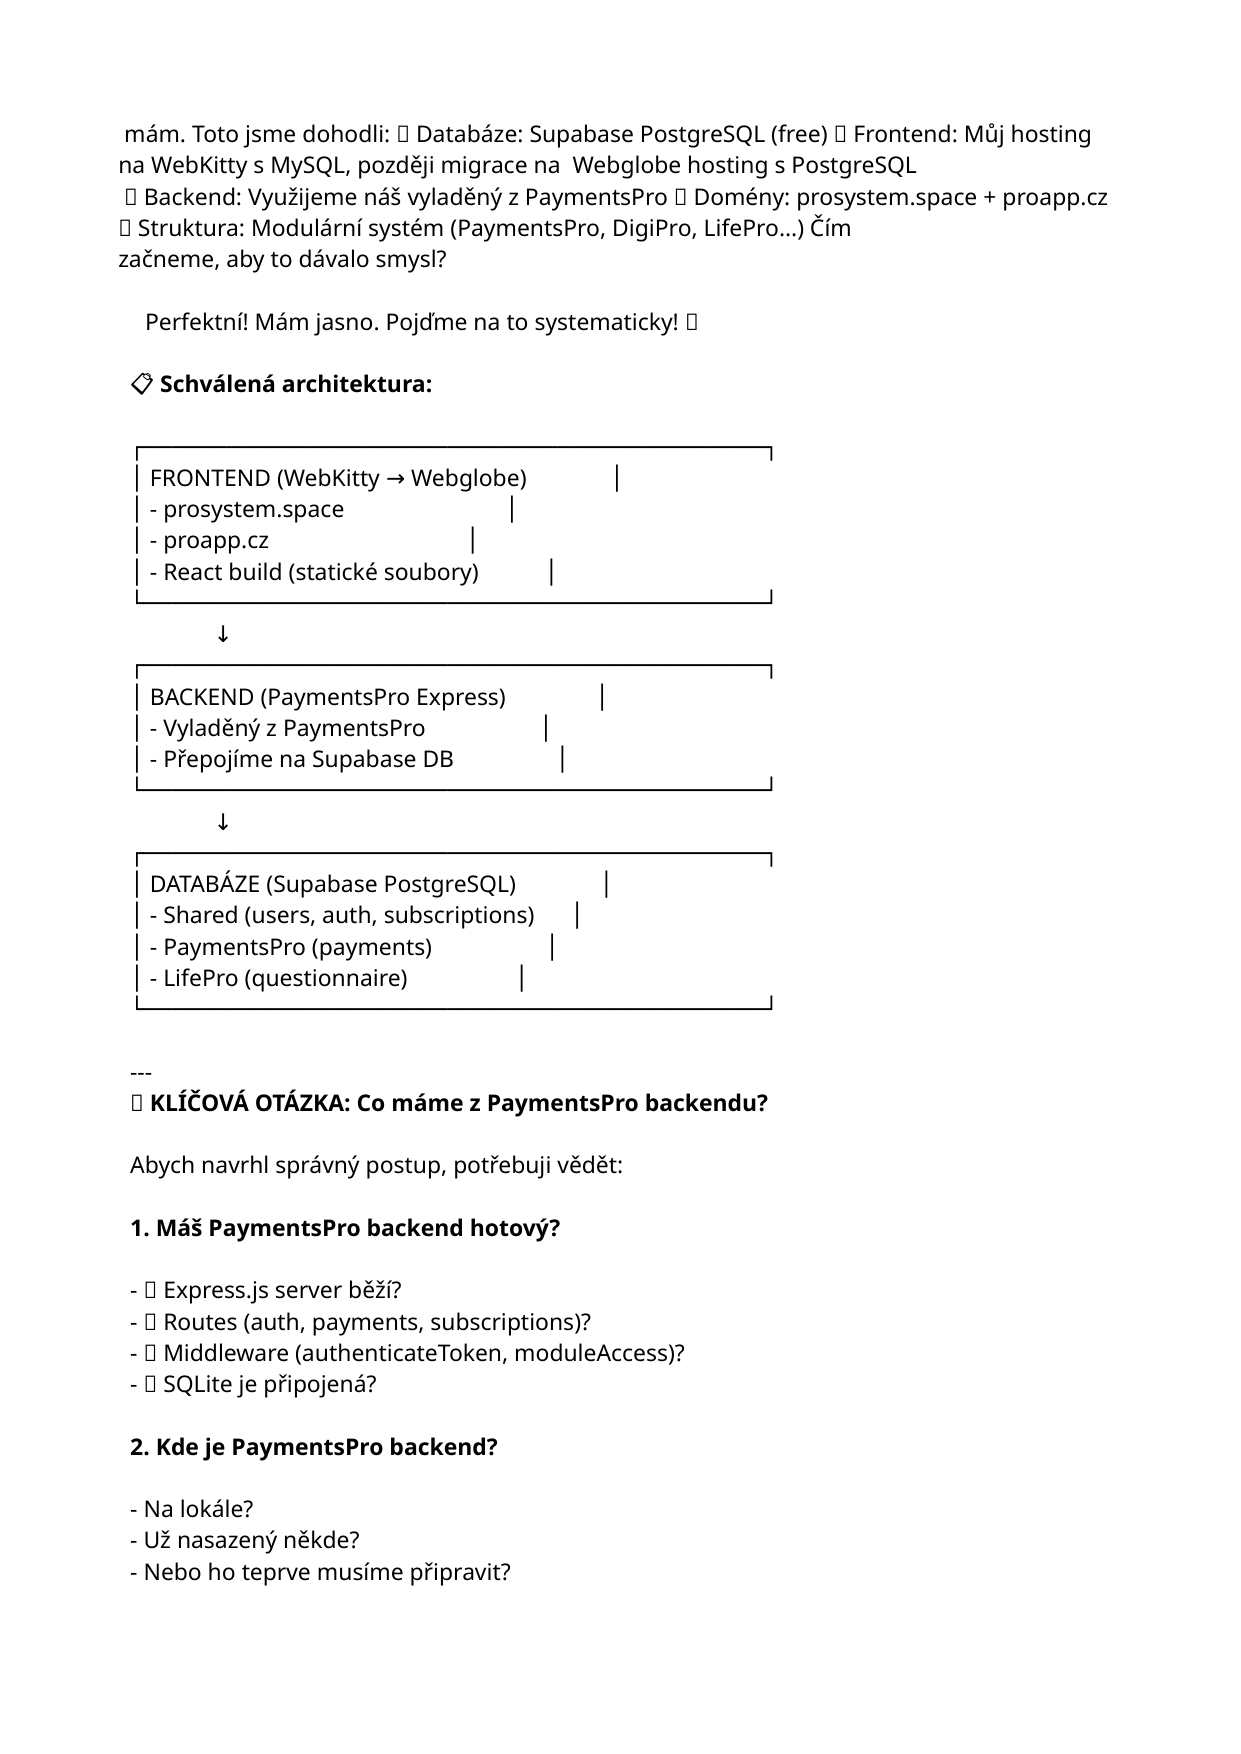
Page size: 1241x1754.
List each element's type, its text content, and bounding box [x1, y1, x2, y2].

text ┌─────────────────────────────────────────────┐ [118, 431, 1122, 462]
text │ - Přepojíme na Supabase DB │ [118, 743, 1122, 774]
text --- [118, 1056, 1122, 1087]
text └─────────────────────────────────────────────┘ [118, 993, 1122, 1024]
text │ - LifePro (questionnaire) │ [118, 962, 1122, 993]
text 📋 Schválená architektura: [118, 368, 1122, 399]
text ⏺ Perfektní! Mám jasno. Pojďme na to systematicky! 🚀 [118, 306, 1122, 337]
text │ - React build (statické soubory) │ [118, 556, 1122, 587]
text ┌─────────────────────────────────────────────┐ [118, 649, 1122, 681]
text - ✅ Middleware (authenticateToken, moduleAccess)? [118, 1337, 1122, 1368]
text │ - PaymentsPro (payments) │ [118, 931, 1122, 962]
text - ✅ Express.js server běží? [118, 1274, 1122, 1306]
text │ BACKEND (PaymentsPro Express) │ [118, 681, 1122, 712]
text │ - Shared (users, auth, subscriptions) │ [118, 899, 1122, 931]
text 2. Kde je PaymentsPro backend? [118, 1431, 1122, 1462]
text - ✅ Routes (auth, payments, subscriptions)? [118, 1306, 1122, 1337]
text │ FRONTEND (WebKitty → Webglobe) │ [118, 462, 1122, 493]
text │ - prosystem.space │ [118, 493, 1122, 524]
text 🎯 KLÍČOVÁ OTÁZKA: Co máme z PaymentsPro backendu? [118, 1087, 1122, 1118]
text ↓ [118, 806, 1122, 837]
text - Už nasazený někde? [118, 1524, 1122, 1556]
text - Nebo ho teprve musíme připravit? [118, 1556, 1122, 1587]
text ↓ [118, 618, 1122, 649]
text ┌─────────────────────────────────────────────┐ [118, 837, 1122, 868]
text │ - Vyladěný z PaymentsPro │ [118, 712, 1122, 743]
text - ✅ SQLite je připojená? [118, 1368, 1122, 1399]
text ✅ Backend: Využijeme náš vyladěný z PaymentsPro ✅ Domény: prosystem.space + proapp.cz ✅ Struktura: Modulární systém (PaymentsPro, DigiPro, LifePro…) Čím [118, 181, 1122, 243]
text └─────────────────────────────────────────────┘ [118, 774, 1122, 806]
text │ - proapp.cz │ [118, 524, 1122, 556]
text mám. Toto jsme dohodli: ✅ Databáze: Supabase PostgreSQL (free) ✅ Frontend: Můj hosting na WebKitty s MySQL, později migrace na Webglobe hosting s PostgreSQL [118, 118, 1122, 181]
text - Na lokále? [118, 1493, 1122, 1524]
text Abych navrhl správný postup, potřebuji vědět: [118, 1149, 1122, 1181]
text │ DATABÁZE (Supabase PostgreSQL) │ [118, 868, 1122, 899]
text └─────────────────────────────────────────────┘ [118, 587, 1122, 618]
text 1. Máš PaymentsPro backend hotový? [118, 1212, 1122, 1243]
text začneme, aby to dávalo smysl? [118, 243, 1122, 274]
